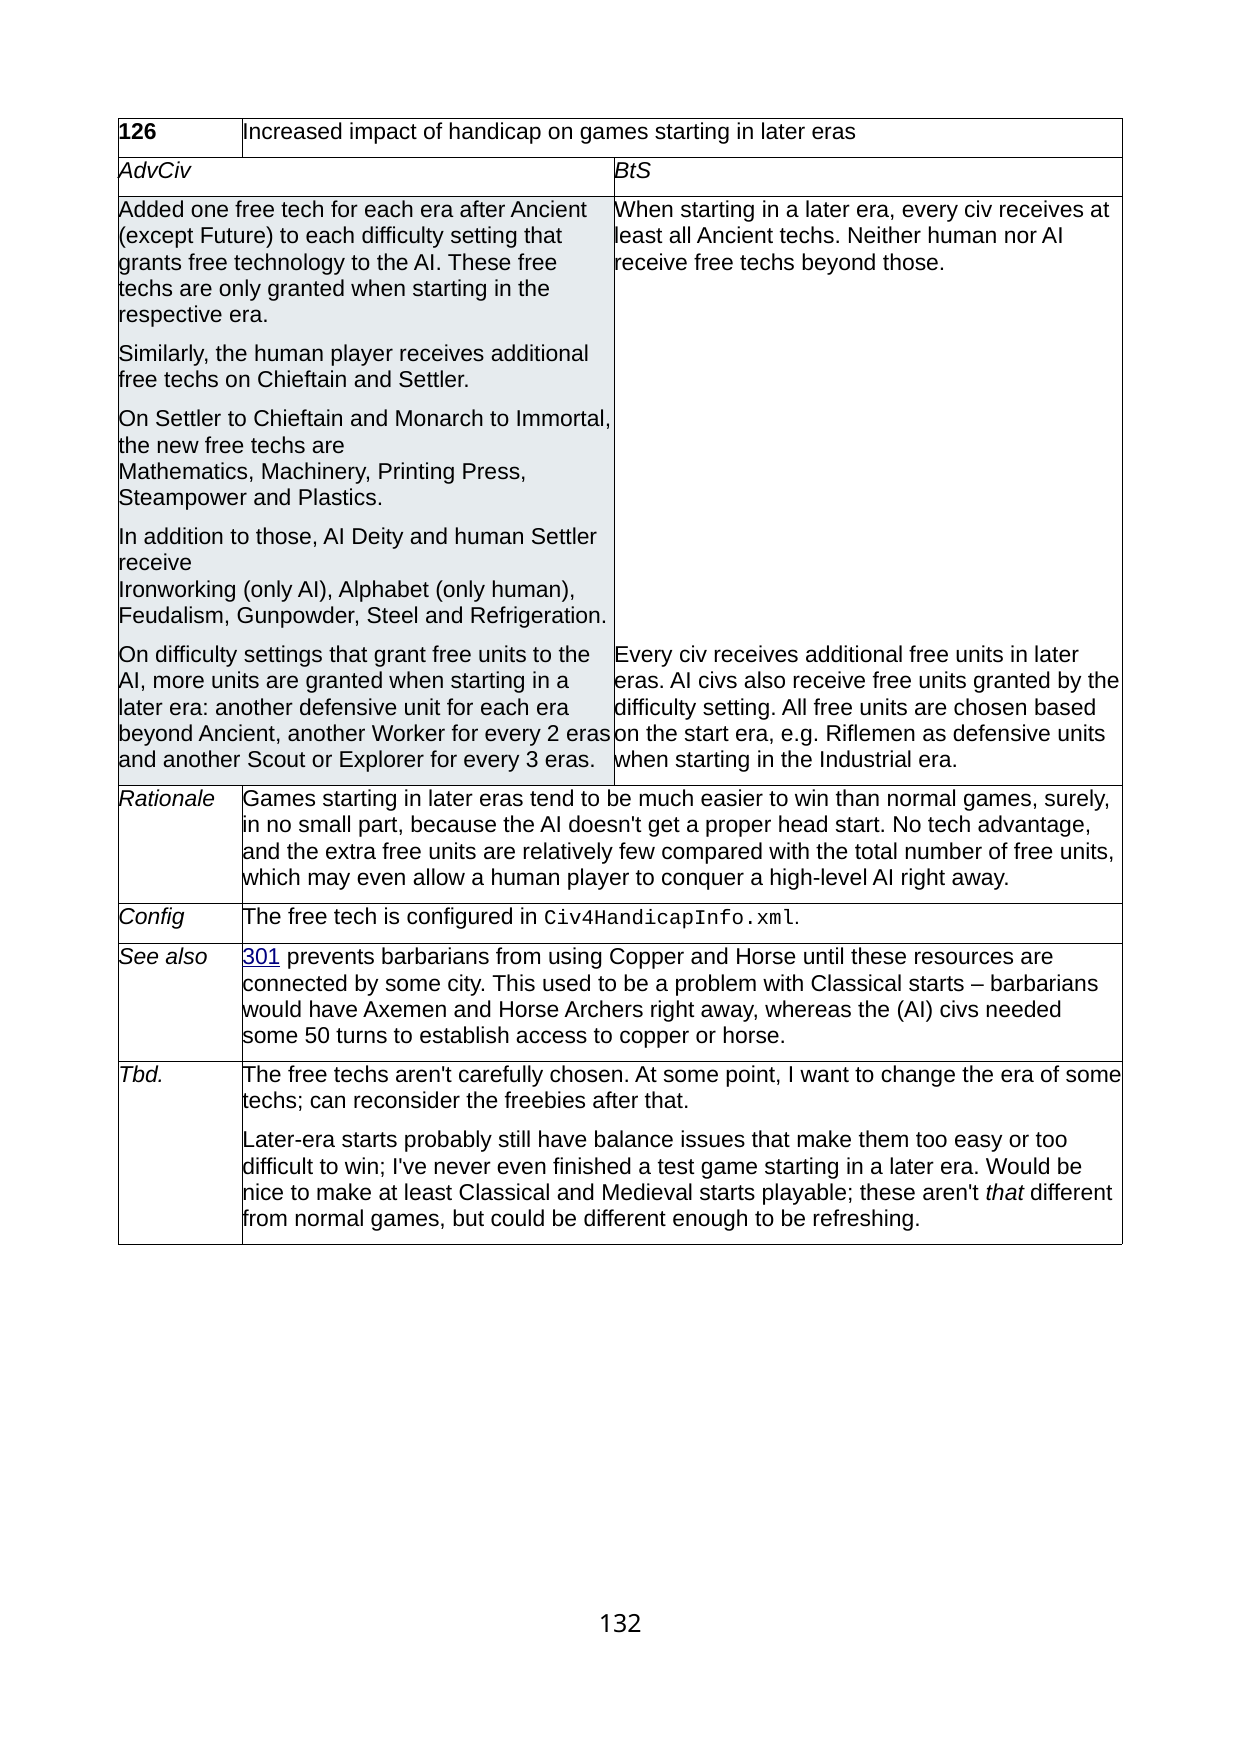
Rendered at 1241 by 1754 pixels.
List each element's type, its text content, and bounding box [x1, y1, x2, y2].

table_cell BtS [615, 158, 1122, 196]
table_cell The free tech is configured in Civ4HandicapInfo.xml. [243, 904, 1122, 943]
table_cell Rationale [119, 786, 242, 903]
table_cell See also [119, 944, 242, 1061]
table_cell Games starting in later eras tend to be much easier to win than normal games, surely, in no small part, because the AI doesn't get a proper head start. No tech advantage, and the extra free units are relatively few compared with the total number of free units, which may even allow a human player to conquer a high-level AI right away. [243, 786, 1122, 903]
table_cell AdvCiv [119, 158, 614, 196]
table_cell Added one free tech for each era after Ancient (except Future) to each difficulty setting that grants free technology to the AI. These free techs are only granted when starting in the respective era. Similarly, the human player receives additional free techs on Chieftain and Settler. On Settler to Chieftain and Monarch to Immortal, the new free techs are Mathematics, Machinery, Printing Press, Steampower and Plastics. In addition to those, AI Deity and human Settler receive Ironworking (only AI), Alphabet (only human), Feudalism, Gunpowder, Steel and Refrigeration. On difficulty settings that grant free units to the AI, more units are granted when starting in a later era: another defensive unit for each era beyond Ancient, another Worker for every 2 eras and another Scout or Explorer for every 3 eras. [119, 197, 614, 785]
table_cell When starting in a later era, every civ receives at least all Ancient techs. Neither human nor AI receive free techs beyond those. Every civ receives additional free units in later eras. AI civs also receive free units granted by the difficulty setting. All free units are chosen based on the start era, e.g. Riflemen as defensive units when starting in the Industrial era. [615, 197, 1122, 785]
table_cell Config [119, 904, 242, 943]
table_cell 301 prevents barbarians from using Copper and Horse until these resources are connected by some city. This used to be a problem with Classical starts – barbarians would have Axemen and Horse Archers right away, whereas the (AI) civs needed some 50 turns to establish access to copper or horse. [243, 944, 1122, 1061]
table_cell The free techs aren't carefully chosen. At some point, I want to change the era of some techs; can reconsider the freebies after that. Later-era starts probably still have balance issues that make them too easy or too difficult to win; I've never even finished a test game starting in a later era. Would be nice to make at least Classical and Medieval starts playable; these aren't that different from normal games, but could be different enough to be refreshing. [243, 1062, 1122, 1244]
table_header 126 [119, 119, 242, 157]
table_header Increased impact of handicap on games starting in later eras [243, 119, 1122, 157]
table_cell Tbd. [119, 1062, 242, 1244]
